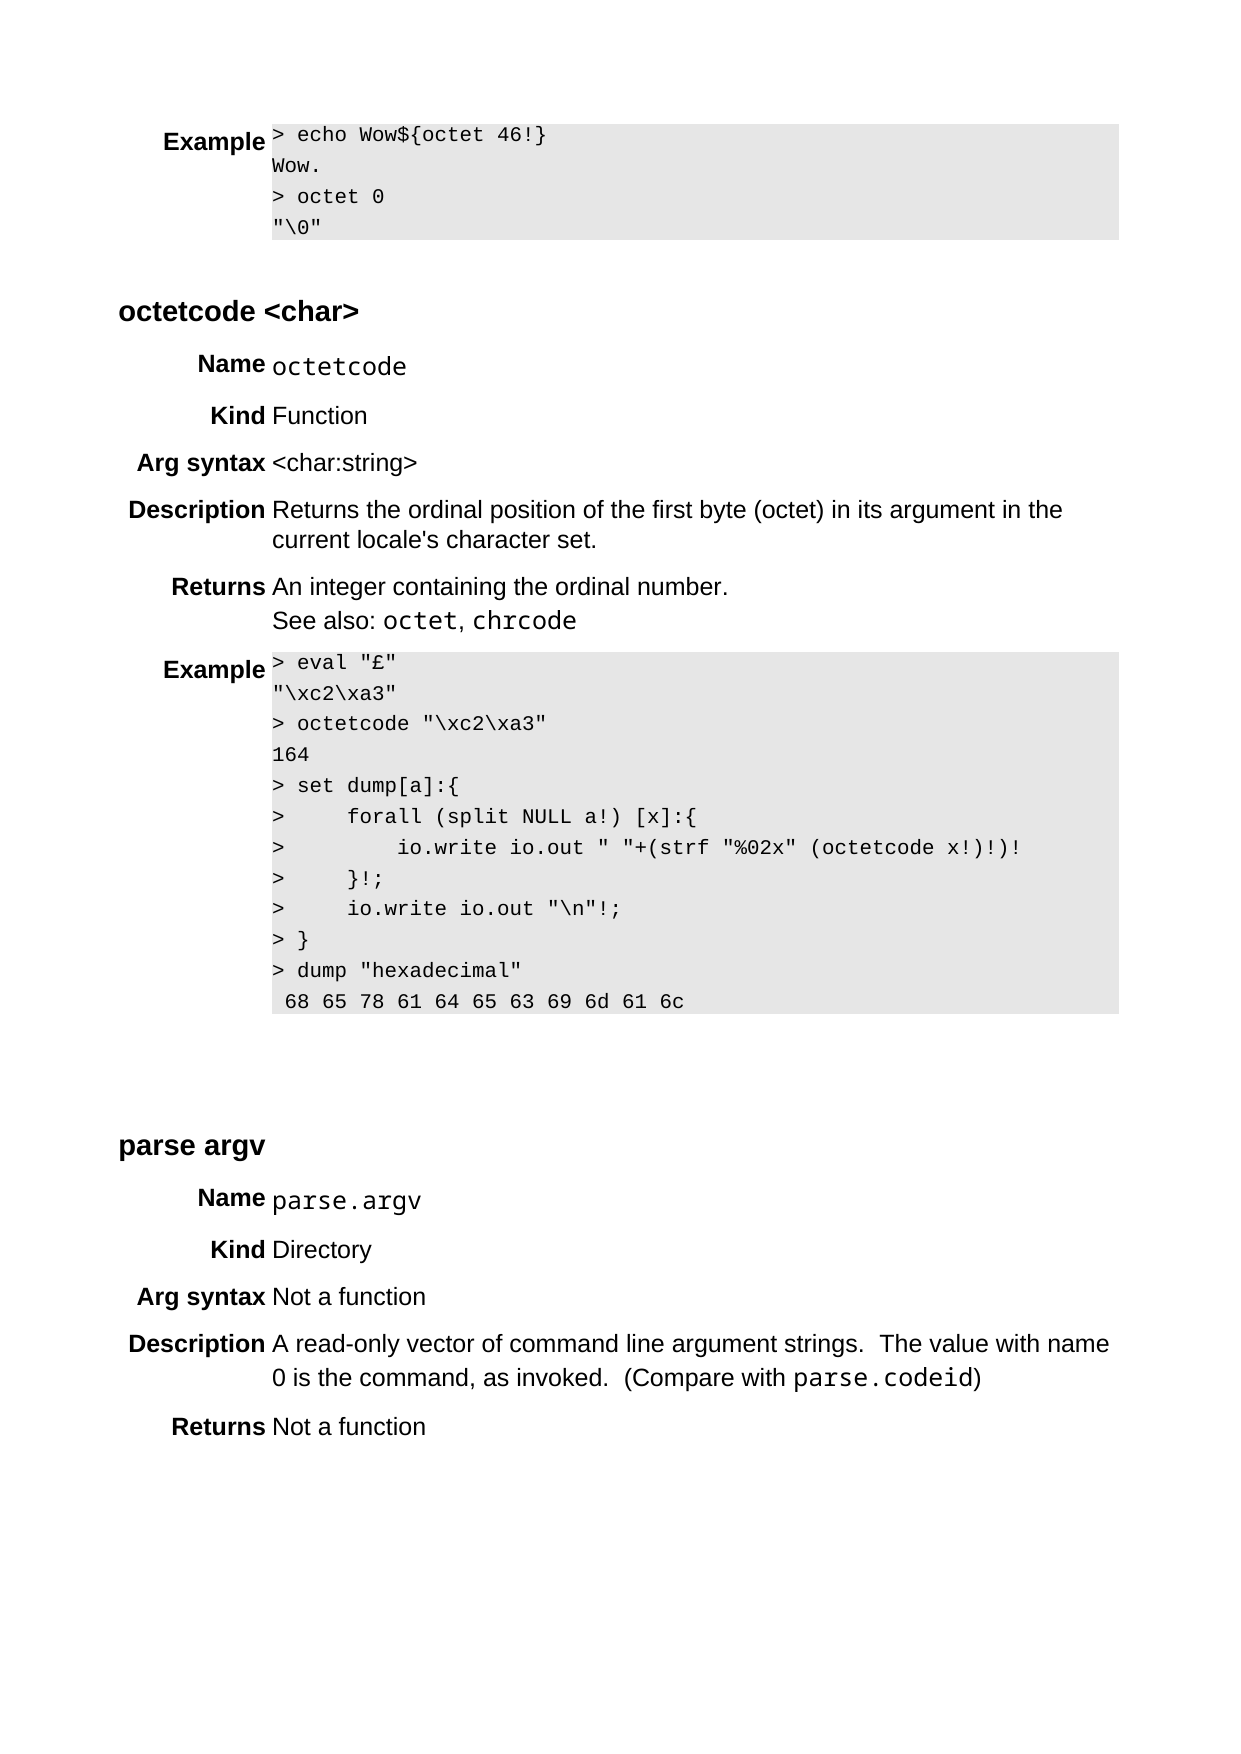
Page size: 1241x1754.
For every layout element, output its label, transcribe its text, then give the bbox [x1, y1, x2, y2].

table_cell Kind [118, 1226, 269, 1273]
table_header parse.argv [269, 1174, 1122, 1226]
table_header Name [118, 1174, 269, 1226]
table_cell An integer containing the ordinal number. See also: octet, chrcode [269, 563, 1122, 646]
table_cell Description [118, 486, 269, 563]
table_cell Kind [118, 392, 269, 439]
table_cell > echo Wow${octet 46!} Wow. > octet 0 "\0" [269, 118, 1122, 246]
subtitle parse argv [118, 1128, 1122, 1161]
table_cell Function [269, 392, 1122, 439]
table_cell Returns [118, 1403, 269, 1449]
table_cell Not a function [269, 1273, 1122, 1320]
table_cell Arg syntax [118, 439, 269, 486]
table_cell Description [118, 1320, 269, 1403]
table_cell A read-only vector of command line argument strings. The value with name 0 is the command, as invoked. (Compare with parse.codeid) [269, 1320, 1122, 1403]
table_cell Example [118, 118, 269, 246]
table_header octetcode [269, 340, 1122, 392]
table_cell Returns the ordinal position of the first byte (octet) in its argument in the current locale's character set. [269, 486, 1122, 563]
table_cell Directory [269, 1226, 1122, 1273]
table_cell Arg syntax [118, 1273, 269, 1320]
table_cell > eval "£" "\xc2\xa3" > octetcode "\xc2\xa3" 164 > set dump[a]:{ > forall (split NULL a!) [x]:{ > io.write io.out " "+(strf "%02x" (octetcode x!)!)! > }!; > io.write io.out "\n"!; > } > dump "hexadecimal" 68 65 78 61 64 65 63 69 6d 61 6c [269, 646, 1122, 1021]
subtitle octetcode <char> [118, 294, 1122, 327]
table_cell Not a function [269, 1403, 1122, 1449]
table_cell Example [118, 646, 269, 1021]
table_header Name [118, 340, 269, 392]
table_cell Returns [118, 563, 269, 646]
table_cell <char:string> [269, 439, 1122, 486]
